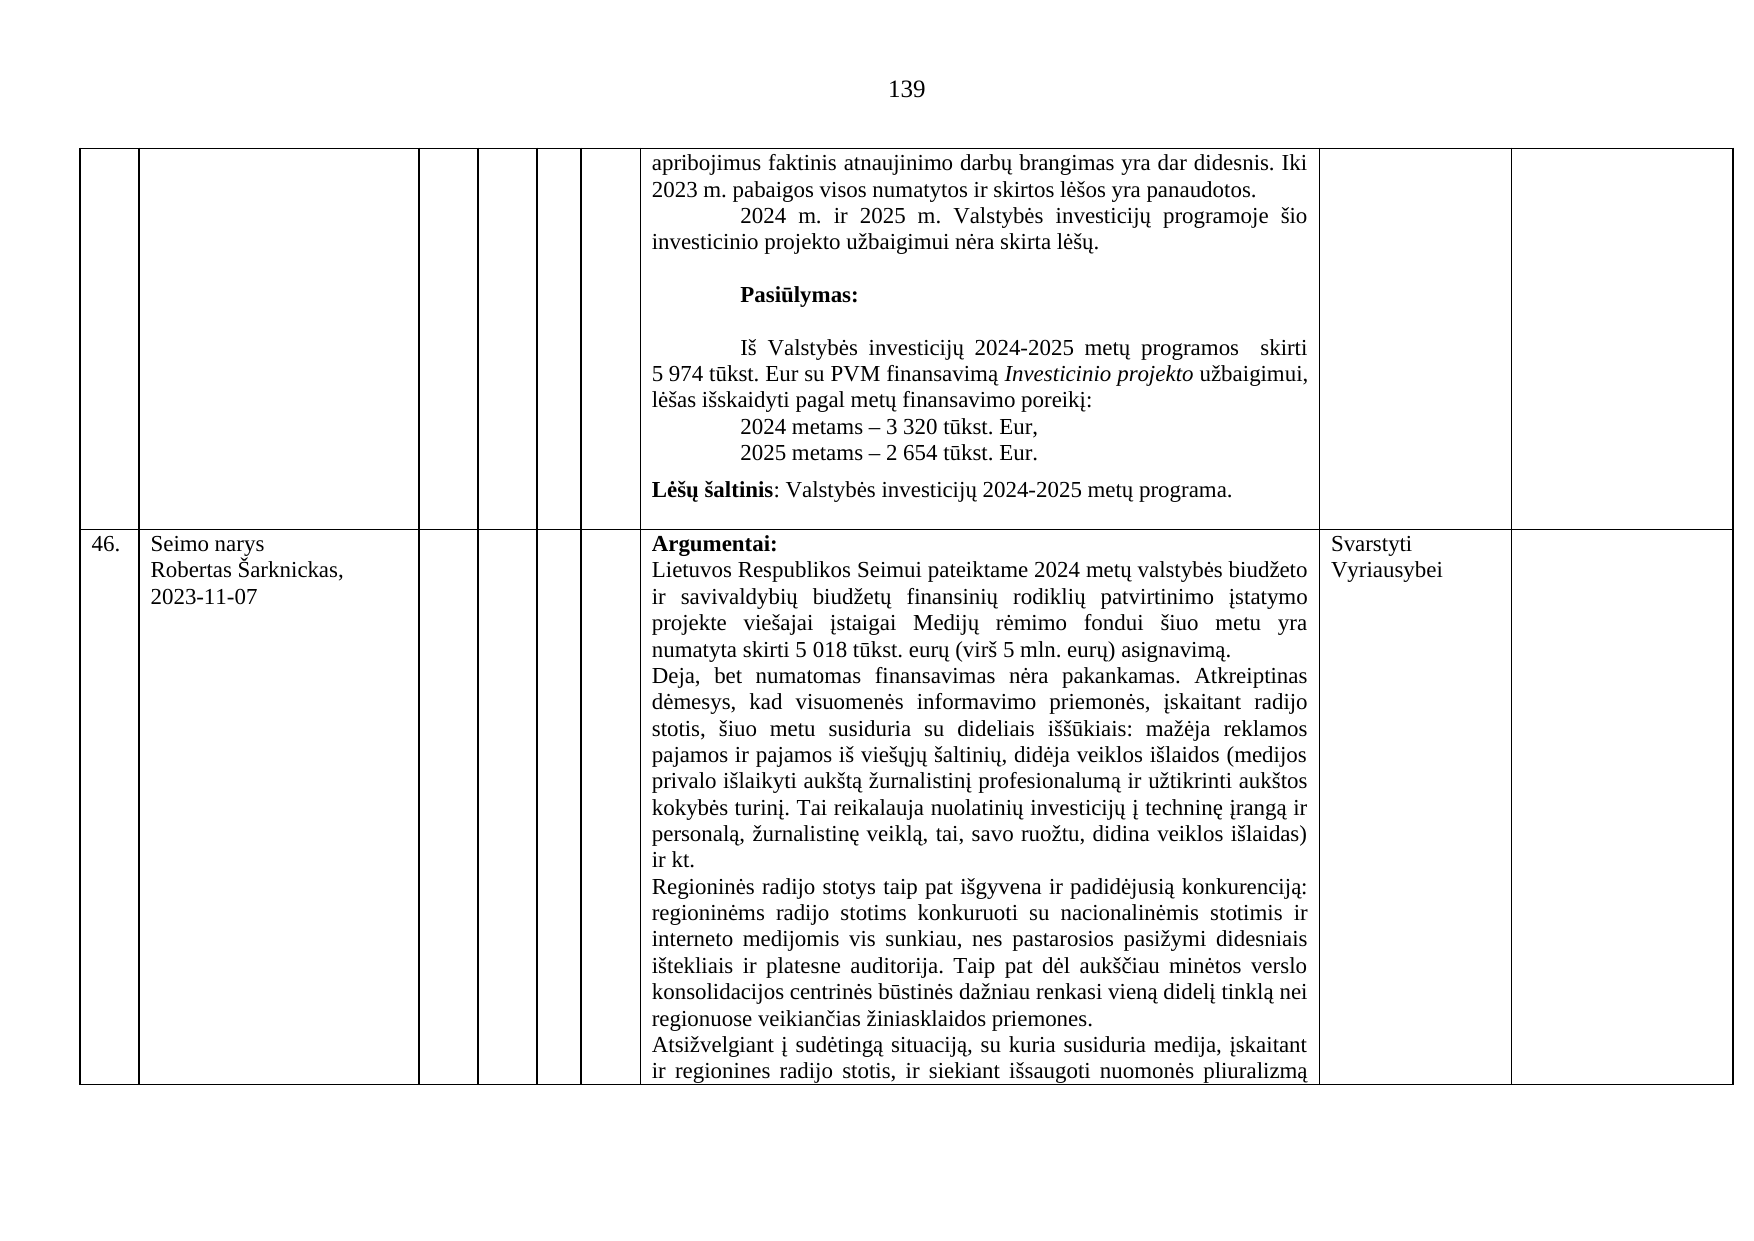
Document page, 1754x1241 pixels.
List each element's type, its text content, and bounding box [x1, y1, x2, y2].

table_cell [582, 149, 640, 529]
table_cell Svarstyti Vyriausybei [1320, 530, 1511, 1084]
table_cell [479, 149, 536, 529]
table_cell Seimo narys Robertas Šarknickas, 2023-11-07 [140, 530, 418, 1084]
table_cell [140, 149, 418, 529]
table_cell [1512, 149, 1732, 529]
table_cell [420, 149, 477, 529]
table_cell [1320, 149, 1511, 529]
table_cell [538, 149, 580, 529]
table_cell [1512, 530, 1732, 1084]
table_cell [81, 149, 138, 529]
table_cell [538, 530, 580, 1084]
table_cell 46. [81, 530, 138, 1084]
table_cell [582, 530, 640, 1084]
table_cell Argumentai: Lietuvos Respublikos Seimui pateiktame 2024 metų valstybės biudžeto ir savivaldybių biudžetų finansinių rodiklių patvirtinimo įstatymo projekte viešajai įstaigai Medijų rėmimo fondui šiuo metu yra numatyta skirti 5 018 tūkst. eurų (virš 5 mln. eurų) asignavimą. Deja, bet numatomas finansavimas nėra pakankamas. Atkreiptinas dėmesys, kad visuomenės informavimo priemonės, įskaitant radijo stotis, šiuo metu susiduria su dideliais iššūkiais: mažėja reklamos pajamos ir pajamos iš viešųjų šaltinių, didėja veiklos išlaidos (medijos privalo išlaikyti aukštą žurnalistinį profesionalumą ir užtikrinti aukštos kokybės turinį. Tai reikalauja nuolatinių investicijų į techninę įrangą ir personalą, žurnalistinę veiklą, tai, savo ruožtu, didina veiklos išlaidas) ir kt. Regioninės radijo stotys taip pat išgyvena ir padidėjusią konkurenciją: regioninėms radijo stotims konkuruoti su nacionalinėmis stotimis ir interneto medijomis vis sunkiau, nes pastarosios pasižymi didesniais ištekliais ir platesne auditorija. Taip pat dėl aukščiau minėtos verslo konsolidacijos centrinės būstinės dažniau renkasi vieną didelį tinklą nei regionuose veikiančias žiniasklaidos priemones. Atsižvelgiant į sudėtingą situaciją, su kuria susiduria medija, įskaitant ir regionines radijo stotis, ir siekiant išsaugoti nuomonės pliuralizmą [641, 530, 1319, 1084]
table_cell [420, 530, 477, 1084]
table_cell apribojimus faktinis atnaujinimo darbų brangimas yra dar didesnis. Iki 2023 m. pabaigos visos numatytos ir skirtos lėšos yra panaudotos. 2024 m. ir 2025 m. Valstybės investicijų programoje šio investicinio projekto užbaigimui nėra skirta lėšų. Pasiūlymas: Iš Valstybės investicijų 2024-2025 metų programos skirti 5 974 tūkst. Eur su PVM finansavimą Investicinio projekto užbaigimui, lėšas išskaidyti pagal metų finansavimo poreikį: 2024 metams – 3 320 tūkst. Eur, 2025 metams – 2 654 tūkst. Eur. Lėšų šaltinis: Valstybės investicijų 2024-2025 metų programa. [641, 149, 1319, 529]
table_cell [479, 530, 536, 1084]
